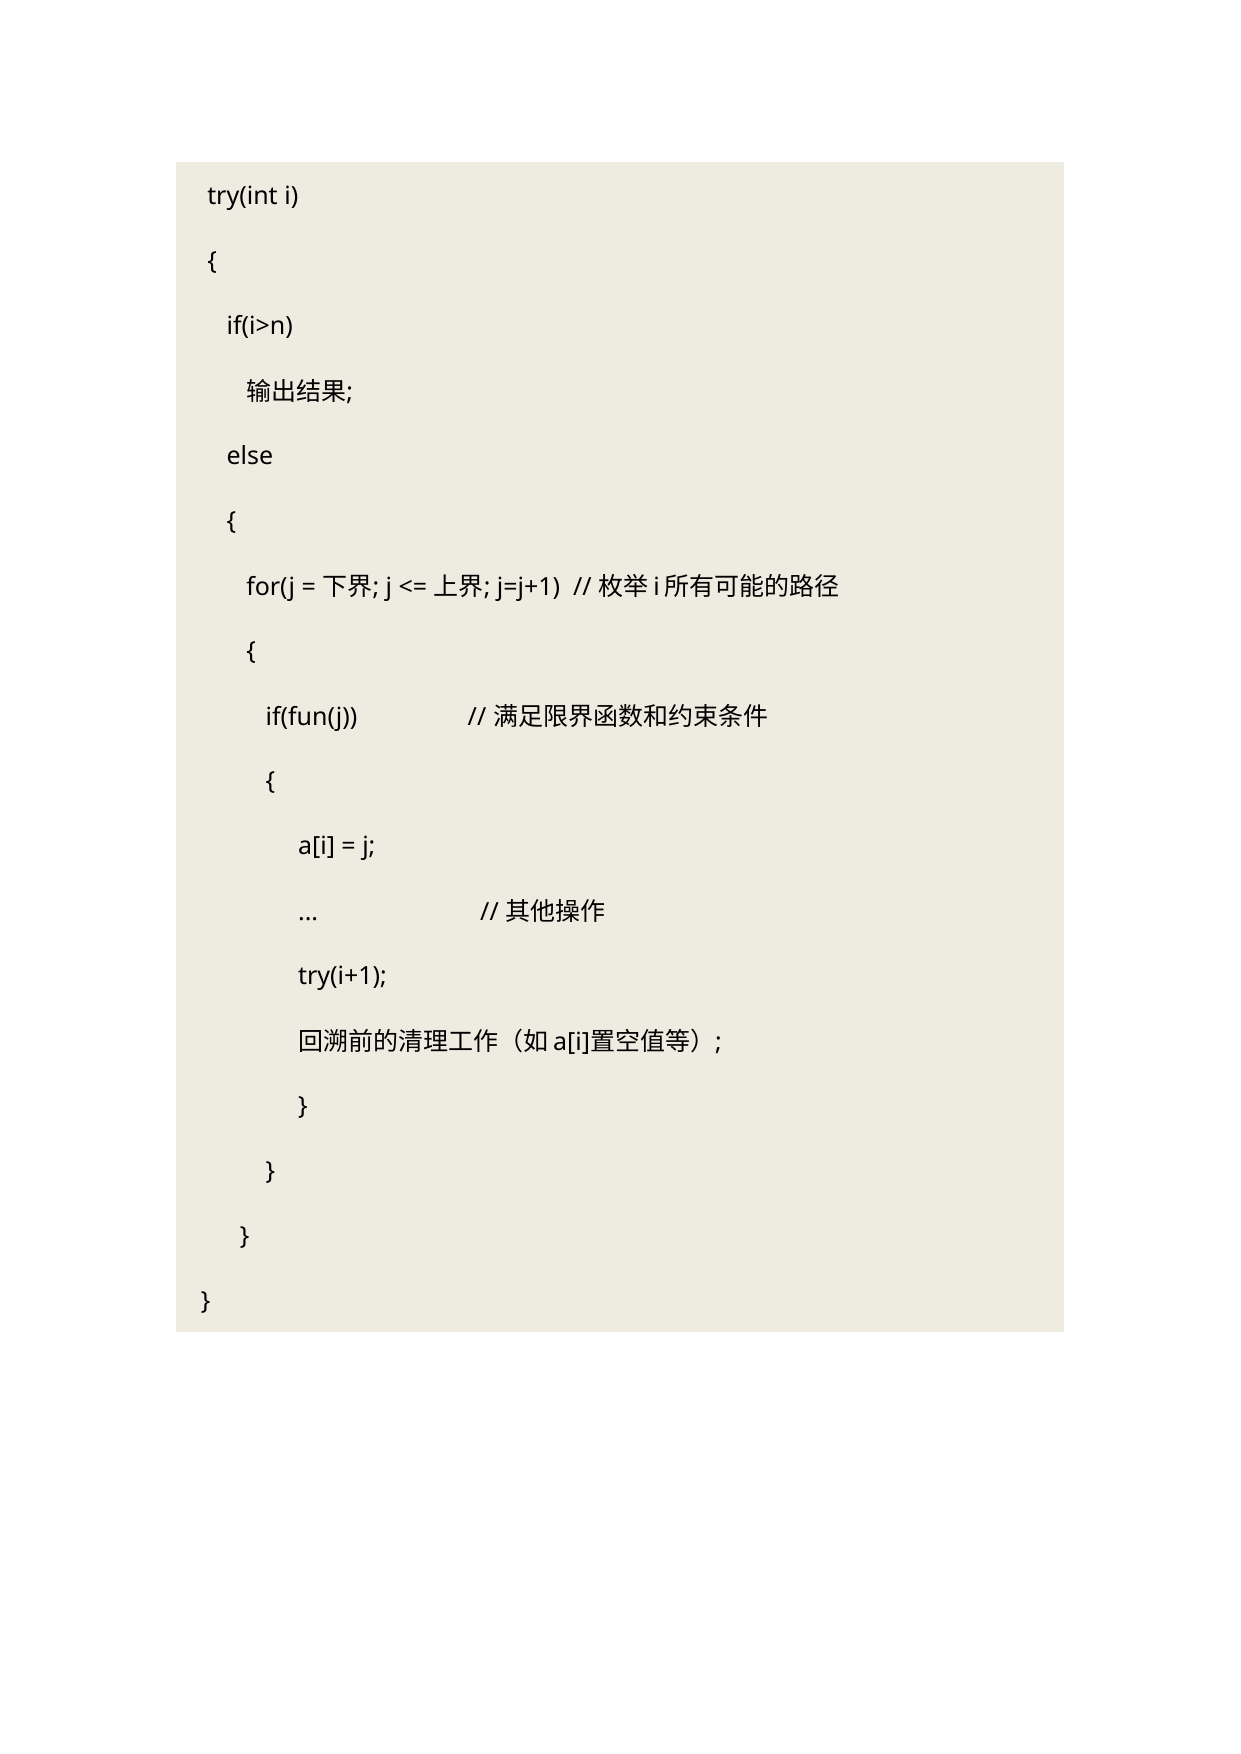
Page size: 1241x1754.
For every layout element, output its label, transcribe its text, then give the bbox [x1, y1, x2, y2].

table_header try(int i) { if(i>n) 输出结果; else { for(j = 下界; j <= 上界; j=j+1) // 枚举i所有可能的路径 { if(fun(j)) // 满足限界函数和约束条件 { a[i] = j; ... // 其他操作 try(i+1); 回溯前的清理工作（如a[i]置空值等）; } } } } [176, 162, 1064, 1332]
